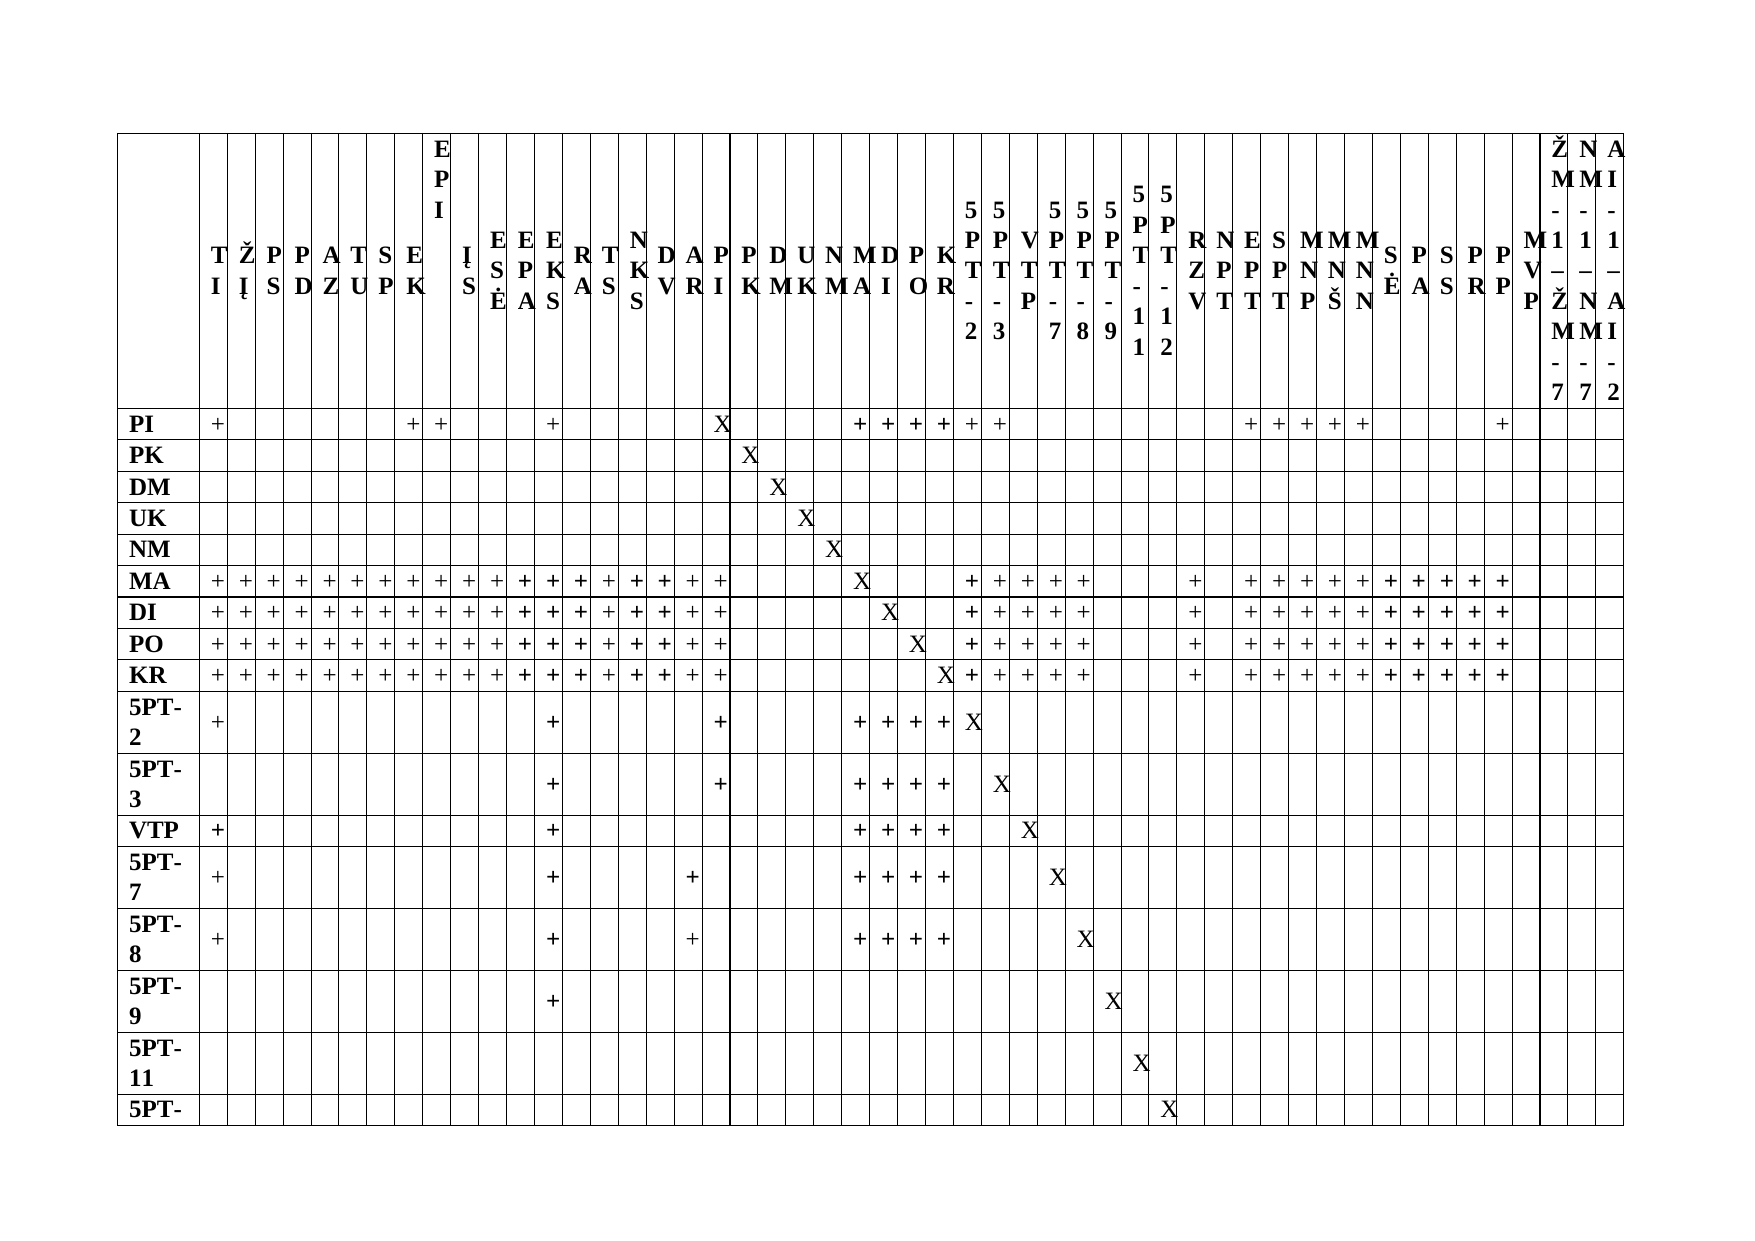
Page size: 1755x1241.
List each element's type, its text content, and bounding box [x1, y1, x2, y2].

table_cell + [1038, 629, 1065, 659]
table_cell [1289, 971, 1316, 1032]
table_cell [898, 503, 925, 533]
table_cell [1596, 1033, 1623, 1093]
table_cell [563, 440, 590, 471]
table_cell [1345, 472, 1372, 502]
table_cell [1485, 440, 1512, 471]
table_cell [423, 754, 450, 814]
table_cell [200, 1033, 227, 1093]
table_cell + [312, 566, 338, 596]
table_cell [1066, 503, 1093, 533]
table_cell + [535, 598, 562, 628]
table_cell [1205, 629, 1232, 659]
table_cell [842, 535, 869, 565]
table_cell [1038, 535, 1065, 565]
table_cell [1094, 816, 1121, 846]
table_cell [982, 816, 1009, 846]
table_cell [1513, 971, 1539, 1032]
table_cell [1261, 1033, 1288, 1093]
table_cell [898, 598, 925, 628]
table_cell [758, 754, 785, 814]
table_cell [591, 535, 618, 565]
table_cell [1568, 909, 1595, 970]
table_cell [1010, 754, 1037, 814]
table_cell [1596, 754, 1623, 814]
table_cell [703, 503, 729, 533]
table_cell + [1038, 660, 1065, 691]
table_cell [479, 847, 506, 908]
table_cell + [954, 598, 981, 628]
table_cell + [507, 629, 534, 659]
table_cell + [535, 566, 562, 596]
table_cell [786, 847, 813, 908]
table_cell [367, 816, 394, 846]
table_cell [898, 660, 925, 691]
table_cell [479, 971, 506, 1032]
table_cell [591, 1095, 618, 1125]
table_cell [1429, 692, 1456, 753]
table_cell [367, 909, 394, 970]
table_cell + [256, 629, 283, 659]
table_cell + [339, 598, 366, 628]
table_cell [814, 566, 841, 596]
table_cell + [200, 847, 227, 908]
table_cell [731, 472, 757, 502]
table_cell [842, 660, 869, 691]
table_cell [563, 847, 590, 908]
table_cell [1010, 472, 1037, 502]
table_cell [731, 909, 757, 970]
table_cell [1541, 440, 1567, 471]
table_cell [1457, 472, 1484, 502]
table_cell [1289, 847, 1316, 908]
table_cell + [1345, 409, 1372, 439]
table_cell + [703, 566, 729, 596]
table_cell + [1457, 660, 1484, 691]
table_cell [423, 1095, 450, 1125]
table_cell [256, 1095, 283, 1125]
table_cell + [1373, 629, 1400, 659]
table_cell [926, 440, 953, 471]
table_header 5PT-2 [954, 134, 981, 408]
table_cell + [284, 629, 311, 659]
table_cell [200, 472, 227, 502]
table_cell X [982, 754, 1009, 814]
table_cell [479, 472, 506, 502]
table_cell + [1401, 566, 1428, 596]
table_cell [563, 692, 590, 753]
table_cell [1596, 660, 1623, 691]
table_cell [395, 816, 422, 846]
table_cell [1177, 535, 1204, 565]
table_cell [395, 754, 422, 814]
table_cell [1205, 409, 1232, 439]
table_cell [1261, 1095, 1288, 1125]
table_cell [535, 472, 562, 502]
table_cell [1373, 472, 1400, 502]
table_cell [1289, 754, 1316, 814]
table_cell + [1317, 629, 1344, 659]
table_cell + [647, 598, 674, 628]
table_cell + [926, 816, 953, 846]
table_cell [1345, 971, 1372, 1032]
table_header TI [200, 134, 227, 408]
table_cell [1205, 971, 1232, 1032]
table_cell [1513, 535, 1539, 565]
table_cell [1429, 816, 1456, 846]
table_cell [758, 692, 785, 753]
table_cell [1122, 535, 1148, 565]
table_cell [1401, 472, 1428, 502]
table_cell [507, 535, 534, 565]
table_header AI-1–AI-2 [1596, 134, 1623, 408]
table_cell [1094, 409, 1121, 439]
table_header ESĖ [479, 134, 506, 408]
table_cell [731, 1095, 757, 1125]
table_cell X [1149, 1095, 1176, 1125]
table_cell [1094, 1033, 1121, 1093]
table_cell [284, 971, 311, 1032]
table_cell [228, 503, 255, 533]
table_cell [926, 535, 953, 565]
table_cell + [535, 754, 562, 814]
table_cell [339, 1095, 366, 1125]
table_cell [339, 503, 366, 533]
table_cell [423, 535, 450, 565]
table_header UK [786, 134, 813, 408]
table_cell [451, 847, 478, 908]
table_cell [1010, 847, 1037, 908]
table_cell [814, 909, 841, 970]
table_cell [1568, 971, 1595, 1032]
table_cell + [982, 598, 1009, 628]
table_cell [256, 409, 283, 439]
table_cell [563, 971, 590, 1032]
table_cell [1596, 909, 1623, 970]
table_cell + [200, 660, 227, 691]
table_cell [1513, 440, 1539, 471]
table_cell [1373, 816, 1400, 846]
table_header 5PT-12 [1149, 134, 1176, 408]
table_cell [1373, 535, 1400, 565]
table_cell [563, 535, 590, 565]
table_cell [1149, 409, 1176, 439]
table_cell [1289, 503, 1316, 533]
table_cell [926, 629, 953, 659]
table_cell + [591, 629, 618, 659]
table_cell [842, 1033, 869, 1093]
table_cell [870, 566, 897, 596]
table_header DV [647, 134, 674, 408]
table_cell [1317, 847, 1344, 908]
table_cell [1094, 598, 1121, 628]
table_cell [814, 660, 841, 691]
table_cell [1568, 566, 1595, 596]
table_cell [1149, 692, 1176, 753]
table_header KR [926, 134, 953, 408]
table_cell [703, 535, 729, 565]
table_header PR [1457, 134, 1484, 408]
table_cell [339, 472, 366, 502]
table_cell [1149, 847, 1176, 908]
table_cell X [1066, 909, 1093, 970]
table_cell [786, 909, 813, 970]
table_header EK [395, 134, 422, 408]
table_cell [451, 692, 478, 753]
table_cell [898, 440, 925, 471]
table_cell [395, 1033, 422, 1093]
table_cell [1261, 535, 1288, 565]
table_cell [758, 440, 785, 471]
table_cell + [842, 909, 869, 970]
table_cell + [870, 754, 897, 814]
table_cell [954, 909, 981, 970]
table_cell + [898, 847, 925, 908]
table_cell 5PT-7 [118, 847, 199, 908]
table_cell [479, 692, 506, 753]
table_cell [423, 503, 450, 533]
table_cell [703, 440, 729, 471]
table_cell + [451, 660, 478, 691]
table_cell [758, 971, 785, 1032]
table_cell [731, 660, 757, 691]
table_cell [1568, 816, 1595, 846]
table_cell + [675, 847, 702, 908]
table_cell + [535, 847, 562, 908]
table_cell [228, 909, 255, 970]
table_cell [395, 535, 422, 565]
table_cell [367, 971, 394, 1032]
table_header EPT [1233, 134, 1260, 408]
table_cell [1066, 472, 1093, 502]
table_cell + [898, 754, 925, 814]
table_cell [1205, 440, 1232, 471]
table_cell [1010, 440, 1037, 471]
table_cell [339, 754, 366, 814]
table_cell [228, 1033, 255, 1093]
table_cell NM [118, 535, 199, 565]
table_header NKS [619, 134, 646, 408]
table_header MVP [1513, 134, 1539, 408]
table_cell [1317, 1095, 1344, 1125]
table_cell [1038, 1095, 1065, 1125]
table_cell [675, 535, 702, 565]
table_cell [647, 472, 674, 502]
table_cell [228, 754, 255, 814]
table_cell [1401, 847, 1428, 908]
table_cell [1261, 847, 1288, 908]
table_cell [1513, 816, 1539, 846]
table_cell [786, 1033, 813, 1093]
table_cell [1345, 1095, 1372, 1125]
table_cell [1345, 440, 1372, 471]
table_header VTP [1010, 134, 1037, 408]
table_cell [731, 816, 757, 846]
table_cell + [1261, 629, 1288, 659]
table_cell [507, 847, 534, 908]
table_cell [675, 440, 702, 471]
table_cell [423, 816, 450, 846]
table_cell [1317, 535, 1344, 565]
table_cell [619, 503, 646, 533]
table_cell UK [118, 503, 199, 533]
table_cell + [507, 566, 534, 596]
table_cell 5PT-9 [118, 971, 199, 1032]
table_cell [479, 409, 506, 439]
table_cell [1038, 1033, 1065, 1093]
table_cell [451, 472, 478, 502]
table_cell [1457, 816, 1484, 846]
table_cell [1122, 660, 1148, 691]
table_header 5PT-8 [1066, 134, 1093, 408]
table_cell [1233, 754, 1260, 814]
table_cell [367, 472, 394, 502]
table_cell [1038, 971, 1065, 1032]
table_cell [1177, 909, 1204, 970]
table_cell [1457, 754, 1484, 814]
table_cell + [1345, 598, 1372, 628]
table_cell [451, 503, 478, 533]
table_cell [926, 566, 953, 596]
table_cell [1541, 692, 1567, 753]
table_cell + [507, 598, 534, 628]
table_cell [954, 1095, 981, 1125]
table_cell [954, 535, 981, 565]
table_cell [675, 472, 702, 502]
table_cell [814, 472, 841, 502]
table_cell [842, 472, 869, 502]
table_cell [1010, 1095, 1037, 1125]
table_cell [1429, 440, 1456, 471]
table_cell [591, 472, 618, 502]
table_cell [507, 1095, 534, 1125]
table_cell [1513, 472, 1539, 502]
table_cell [926, 472, 953, 502]
table_cell [786, 816, 813, 846]
table_cell [312, 535, 338, 565]
table_cell [619, 909, 646, 970]
table_header 5PT-9 [1094, 134, 1121, 408]
table_cell [1205, 598, 1232, 628]
table_cell + [619, 629, 646, 659]
table_cell [1261, 503, 1288, 533]
table_cell + [954, 409, 981, 439]
table_cell [842, 1095, 869, 1125]
table_cell + [1485, 660, 1512, 691]
table_cell [1345, 535, 1372, 565]
table_cell [1066, 816, 1093, 846]
table_cell [870, 1095, 897, 1125]
table_cell [1513, 503, 1539, 533]
table_cell [1010, 535, 1037, 565]
table_cell [1094, 629, 1121, 659]
table_cell [675, 816, 702, 846]
table_cell + [395, 409, 422, 439]
table_cell [1401, 971, 1428, 1032]
table_cell [786, 1095, 813, 1125]
table_cell [591, 816, 618, 846]
table_cell [647, 535, 674, 565]
table_cell + [395, 660, 422, 691]
table_cell [312, 472, 338, 502]
table_cell [1149, 909, 1176, 970]
table_cell [1010, 1033, 1037, 1093]
table_cell [758, 503, 785, 533]
table_cell + [898, 692, 925, 753]
table_cell + [451, 566, 478, 596]
table_cell [591, 409, 618, 439]
table_cell [1233, 847, 1260, 908]
table_cell + [870, 909, 897, 970]
table_cell + [535, 816, 562, 846]
table_cell + [200, 566, 227, 596]
table_cell + [1485, 598, 1512, 628]
table_cell [1513, 409, 1539, 439]
table_cell [284, 754, 311, 814]
table_cell [395, 971, 422, 1032]
table_cell [1233, 472, 1260, 502]
table_header 5PT-11 [1122, 134, 1148, 408]
table_cell [1038, 472, 1065, 502]
table_cell [1317, 440, 1344, 471]
table_cell + [647, 660, 674, 691]
table_cell [1233, 1033, 1260, 1093]
table_cell [870, 660, 897, 691]
table_cell + [675, 598, 702, 628]
table_cell + [1289, 566, 1316, 596]
table_header PP [1485, 134, 1512, 408]
table_cell [563, 472, 590, 502]
table_cell [1457, 909, 1484, 970]
table_cell [786, 472, 813, 502]
table_cell [814, 971, 841, 1032]
table_cell [312, 503, 338, 533]
table_cell + [870, 816, 897, 846]
table_cell [1038, 816, 1065, 846]
table_cell + [1401, 598, 1428, 628]
table_cell [1596, 847, 1623, 908]
table_cell [284, 409, 311, 439]
table_cell [284, 440, 311, 471]
table_cell [619, 847, 646, 908]
table_header TU [339, 134, 366, 408]
table_cell [675, 1095, 702, 1125]
table_cell [1429, 1095, 1456, 1125]
table_header MNŠ [1317, 134, 1344, 408]
table_cell [1094, 754, 1121, 814]
table_cell [619, 409, 646, 439]
table_cell [200, 1095, 227, 1125]
table_cell + [1317, 598, 1344, 628]
table_cell [1261, 971, 1288, 1032]
table_cell [451, 971, 478, 1032]
table_cell + [926, 847, 953, 908]
table_cell + [926, 692, 953, 753]
table_header SĖ [1373, 134, 1400, 408]
table_cell [1066, 440, 1093, 471]
table_cell [703, 1095, 729, 1125]
table_cell [395, 440, 422, 471]
table_cell [731, 629, 757, 659]
table_cell + [870, 409, 897, 439]
table_cell [395, 1095, 422, 1125]
table_cell [1205, 692, 1232, 753]
table_cell [1317, 754, 1344, 814]
table_cell [1345, 909, 1372, 970]
table_cell [758, 629, 785, 659]
table_cell [703, 971, 729, 1032]
table_cell [1485, 535, 1512, 565]
table_cell [1513, 692, 1539, 753]
table_cell [926, 1095, 953, 1125]
table_cell [1429, 909, 1456, 970]
table_cell X [954, 692, 981, 753]
table_cell [535, 440, 562, 471]
table_cell + [1066, 598, 1093, 628]
table_cell [814, 629, 841, 659]
table_cell [1177, 409, 1204, 439]
table_cell [591, 909, 618, 970]
table_cell [1094, 503, 1121, 533]
table_cell [786, 535, 813, 565]
table_cell [1568, 1095, 1595, 1125]
table_cell [731, 566, 757, 596]
table_cell + [926, 754, 953, 814]
table_cell [339, 440, 366, 471]
table_cell [982, 472, 1009, 502]
table_cell [1233, 503, 1260, 533]
table_header PS [256, 134, 283, 408]
table_cell [312, 754, 338, 814]
table_cell [731, 971, 757, 1032]
table_cell [703, 909, 729, 970]
table_cell [870, 971, 897, 1032]
table_cell [395, 472, 422, 502]
table_cell [1317, 816, 1344, 846]
table_cell [675, 754, 702, 814]
table_cell [1122, 971, 1148, 1032]
table_cell [1541, 971, 1567, 1032]
table_cell [1485, 692, 1512, 753]
table_cell + [507, 660, 534, 691]
table_cell [1541, 629, 1567, 659]
table_cell [1177, 503, 1204, 533]
table_cell [1094, 847, 1121, 908]
table_cell [898, 1095, 925, 1125]
table_cell + [1317, 409, 1344, 439]
table_cell + [1233, 660, 1260, 691]
table_cell + [1010, 660, 1037, 691]
table_cell [507, 692, 534, 753]
table_cell [395, 847, 422, 908]
table_cell [1205, 472, 1232, 502]
table_header EPI [423, 134, 450, 408]
table_cell [1149, 629, 1176, 659]
table_cell X [842, 566, 869, 596]
table_cell [591, 971, 618, 1032]
table_cell + [339, 629, 366, 659]
table_cell [1122, 503, 1148, 533]
table_cell X [786, 503, 813, 533]
table_cell [535, 1095, 562, 1125]
table_cell [1373, 909, 1400, 970]
table_header PD [284, 134, 311, 408]
table_cell [1541, 503, 1567, 533]
table_cell [1233, 1095, 1260, 1125]
table_cell [367, 1033, 394, 1093]
table_cell X [814, 535, 841, 565]
table_cell [1401, 754, 1428, 814]
table_cell [451, 816, 478, 846]
table_cell X [731, 440, 757, 471]
table_cell [619, 1033, 646, 1093]
table_cell + [703, 692, 729, 753]
table_cell [284, 692, 311, 753]
table_cell [786, 566, 813, 596]
table_cell [1485, 909, 1512, 970]
table_cell [758, 660, 785, 691]
table_cell [1457, 409, 1484, 439]
table_cell [1429, 1033, 1456, 1093]
table_cell [1205, 1095, 1232, 1125]
table_cell [786, 692, 813, 753]
table_cell [1513, 566, 1539, 596]
table_cell [339, 1033, 366, 1093]
table_cell [1122, 472, 1148, 502]
table_cell [898, 535, 925, 565]
table_cell [1010, 409, 1037, 439]
table_cell [1596, 816, 1623, 846]
table_cell [870, 535, 897, 565]
table_cell [731, 535, 757, 565]
table_cell [786, 629, 813, 659]
table_cell [339, 909, 366, 970]
table_cell + [284, 598, 311, 628]
table_cell [1149, 1033, 1176, 1093]
table_cell X [1094, 971, 1121, 1032]
table_cell [284, 909, 311, 970]
table_cell [1596, 598, 1623, 628]
table_cell + [703, 629, 729, 659]
table_cell [647, 1095, 674, 1125]
table_header MA [842, 134, 869, 408]
table_cell [284, 847, 311, 908]
table_cell [1177, 1033, 1204, 1093]
table_cell [228, 440, 255, 471]
table_cell [507, 472, 534, 502]
table_cell + [926, 409, 953, 439]
table_cell + [367, 598, 394, 628]
table_cell [1066, 847, 1093, 908]
table_cell [1485, 1033, 1512, 1093]
table_cell [284, 1095, 311, 1125]
table_cell [1596, 566, 1623, 596]
table_cell [200, 754, 227, 814]
table_cell [1149, 535, 1176, 565]
table_cell [591, 440, 618, 471]
table_cell [619, 754, 646, 814]
table_cell [1122, 1095, 1148, 1125]
table_cell + [535, 909, 562, 970]
table_cell [312, 692, 338, 753]
table_cell [1345, 754, 1372, 814]
table_cell [731, 503, 757, 533]
table_cell [731, 598, 757, 628]
table_cell + [479, 660, 506, 691]
table_cell [954, 1033, 981, 1093]
table_cell + [1373, 660, 1400, 691]
table_cell + [619, 598, 646, 628]
table_cell [479, 816, 506, 846]
table_cell + [842, 847, 869, 908]
table_cell X [758, 472, 785, 502]
table_cell [1485, 472, 1512, 502]
table_cell [1345, 1033, 1372, 1093]
table_cell [1429, 971, 1456, 1032]
table_cell DI [118, 598, 199, 628]
table_cell [1568, 754, 1595, 814]
table_cell [1177, 692, 1204, 753]
table_cell [1345, 503, 1372, 533]
table_cell [1205, 660, 1232, 691]
table_cell [1568, 692, 1595, 753]
table_cell [1122, 409, 1148, 439]
table_cell + [954, 660, 981, 691]
table_cell + [423, 660, 450, 691]
table_cell [870, 472, 897, 502]
table_cell [1401, 503, 1428, 533]
table_cell KR [118, 660, 199, 691]
table_cell [982, 971, 1009, 1032]
table_cell [1094, 566, 1121, 596]
table_cell [228, 535, 255, 565]
table_cell [758, 535, 785, 565]
table_cell [451, 409, 478, 439]
table_cell [703, 472, 729, 502]
table_cell [1261, 692, 1288, 753]
table_cell [1317, 472, 1344, 502]
table_cell [1066, 535, 1093, 565]
table_cell [228, 847, 255, 908]
table_cell [451, 909, 478, 970]
table_cell [926, 598, 953, 628]
table_cell [591, 1033, 618, 1093]
table_cell [228, 971, 255, 1032]
table_cell [758, 847, 785, 908]
table_cell + [1401, 629, 1428, 659]
table_cell [758, 1033, 785, 1093]
table_cell [367, 440, 394, 471]
table_cell [563, 816, 590, 846]
table_cell + [982, 409, 1009, 439]
table_cell + [1261, 409, 1288, 439]
table_cell [786, 971, 813, 1032]
table_cell [675, 971, 702, 1032]
table_cell [228, 1095, 255, 1125]
table_cell + [312, 629, 338, 659]
table_cell [1066, 754, 1093, 814]
table_cell + [200, 816, 227, 846]
table_header NPT [1205, 134, 1232, 408]
table_cell [647, 1033, 674, 1093]
table_cell [228, 472, 255, 502]
table_cell [758, 816, 785, 846]
table_cell + [200, 692, 227, 753]
table_cell [1205, 1033, 1232, 1093]
table_cell + [1261, 598, 1288, 628]
table_cell [954, 754, 981, 814]
table_cell [1457, 847, 1484, 908]
table_cell [1485, 971, 1512, 1032]
table_cell [1485, 503, 1512, 533]
table_cell [1038, 503, 1065, 533]
table_cell [423, 847, 450, 908]
table_cell + [339, 660, 366, 691]
table_cell [423, 440, 450, 471]
table_cell [1596, 692, 1623, 753]
table_cell [1429, 503, 1456, 533]
table_cell [535, 503, 562, 533]
table_cell PI [118, 409, 199, 439]
table_cell + [395, 566, 422, 596]
table_cell + [1233, 629, 1260, 659]
table_cell [1261, 754, 1288, 814]
table_cell + [1066, 629, 1093, 659]
table_cell + [675, 566, 702, 596]
table_cell + [1485, 629, 1512, 659]
table_cell [1401, 409, 1428, 439]
table_cell [898, 1033, 925, 1093]
table_cell [1177, 440, 1204, 471]
table_cell + [982, 629, 1009, 659]
table_cell [1289, 1033, 1316, 1093]
table_header SS [1429, 134, 1456, 408]
table_cell + [1261, 566, 1288, 596]
table_cell [731, 692, 757, 753]
table_cell [423, 692, 450, 753]
table_cell + [423, 409, 450, 439]
table_cell [1038, 692, 1065, 753]
table_cell [1122, 909, 1148, 970]
table_cell + [256, 598, 283, 628]
table_cell + [367, 660, 394, 691]
table_cell [1373, 692, 1400, 753]
table_cell + [535, 692, 562, 753]
table_cell + [1233, 409, 1260, 439]
table_cell [1373, 1033, 1400, 1093]
table_cell + [954, 629, 981, 659]
table_cell 5PT-2 [118, 692, 199, 753]
table_cell [870, 440, 897, 471]
table_cell + [1317, 660, 1344, 691]
table_cell + [1177, 660, 1204, 691]
table_cell [1596, 629, 1623, 659]
table_cell [1541, 909, 1567, 970]
table_header MNN [1345, 134, 1372, 408]
table_cell [563, 409, 590, 439]
table_cell [256, 692, 283, 753]
table_cell [675, 692, 702, 753]
table_cell [647, 971, 674, 1032]
table_cell + [535, 409, 562, 439]
table_cell [1233, 816, 1260, 846]
table_cell [1429, 535, 1456, 565]
table_cell [1177, 847, 1204, 908]
table_cell [786, 409, 813, 439]
table_header EPA [507, 134, 534, 408]
table_cell [1261, 909, 1288, 970]
table_cell [507, 971, 534, 1032]
table_header DM [758, 134, 785, 408]
table_cell [591, 847, 618, 908]
table_cell + [1177, 629, 1204, 659]
table_cell + [591, 566, 618, 596]
table_cell [1177, 971, 1204, 1032]
table_cell + [1401, 660, 1428, 691]
table_cell + [1261, 660, 1288, 691]
table_cell [1429, 754, 1456, 814]
table_cell + [563, 566, 590, 596]
table_cell + [1429, 660, 1456, 691]
table_cell [1568, 472, 1595, 502]
table_cell [1457, 1095, 1484, 1125]
table_cell + [675, 909, 702, 970]
table_cell [479, 1033, 506, 1093]
table_cell + [479, 629, 506, 659]
table_cell [619, 440, 646, 471]
table_cell [535, 535, 562, 565]
table_cell + [423, 598, 450, 628]
table_cell [1596, 472, 1623, 502]
table_cell [1205, 754, 1232, 814]
table_cell [1485, 847, 1512, 908]
table_cell [284, 472, 311, 502]
table_cell [731, 754, 757, 814]
table_cell [1568, 598, 1595, 628]
table_cell [1122, 598, 1148, 628]
table_cell [228, 692, 255, 753]
table_cell + [842, 409, 869, 439]
table_cell [1401, 1095, 1428, 1125]
table_cell [1149, 971, 1176, 1032]
table_cell [1513, 598, 1539, 628]
table_cell [228, 816, 255, 846]
table_header [118, 134, 199, 408]
table_cell [758, 409, 785, 439]
table_cell [926, 971, 953, 1032]
table_cell [1457, 503, 1484, 533]
table_cell + [312, 660, 338, 691]
table_cell + [423, 629, 450, 659]
table_cell [1401, 535, 1428, 565]
table_cell [1094, 440, 1121, 471]
table_cell [1122, 692, 1148, 753]
table_cell [1261, 472, 1288, 502]
table_cell [1485, 816, 1512, 846]
table_cell [703, 1033, 729, 1093]
table_cell [982, 1095, 1009, 1125]
table_cell [758, 566, 785, 596]
table_cell [1513, 1095, 1539, 1125]
table_cell + [1345, 660, 1372, 691]
table_cell [1122, 754, 1148, 814]
table_cell [758, 598, 785, 628]
table_cell [1317, 692, 1344, 753]
table_cell [1205, 566, 1232, 596]
table_cell [647, 909, 674, 970]
table_cell [982, 692, 1009, 753]
table_cell [954, 816, 981, 846]
table_cell + [1010, 629, 1037, 659]
table_cell + [1345, 629, 1372, 659]
table_header PK [731, 134, 757, 408]
table_cell [1541, 535, 1567, 565]
table_cell [591, 503, 618, 533]
table_cell [339, 847, 366, 908]
table_cell [982, 1033, 1009, 1093]
table_cell [312, 816, 338, 846]
table_cell [647, 816, 674, 846]
table_cell [1122, 440, 1148, 471]
table_cell [1094, 909, 1121, 970]
table_cell [479, 440, 506, 471]
table_cell + [1177, 566, 1204, 596]
table_cell + [535, 660, 562, 691]
table_cell [367, 847, 394, 908]
table_cell [451, 1095, 478, 1125]
table_cell [647, 409, 674, 439]
table_cell [1317, 503, 1344, 533]
table_cell [982, 440, 1009, 471]
table_cell [1513, 754, 1539, 814]
table_cell [1568, 847, 1595, 908]
table_cell + [451, 598, 478, 628]
table_cell [1429, 847, 1456, 908]
table_cell + [1066, 566, 1093, 596]
table_cell [619, 971, 646, 1032]
table_cell [870, 1033, 897, 1093]
table_cell [842, 971, 869, 1032]
table_cell [591, 692, 618, 753]
table_cell [1094, 535, 1121, 565]
table_cell + [591, 598, 618, 628]
table_cell [1122, 629, 1148, 659]
table_cell + [1429, 566, 1456, 596]
table_cell [675, 409, 702, 439]
table_cell [284, 535, 311, 565]
table_cell + [926, 909, 953, 970]
table_cell + [982, 566, 1009, 596]
table_header AZ [312, 134, 338, 408]
table_cell [507, 754, 534, 814]
table_cell [395, 503, 422, 533]
table_cell [423, 472, 450, 502]
table_cell X [703, 409, 729, 439]
table_cell + [563, 598, 590, 628]
table_cell [814, 754, 841, 814]
table_cell MA [118, 566, 199, 596]
table_cell + [228, 566, 255, 596]
table_cell + [870, 692, 897, 753]
table_cell + [703, 598, 729, 628]
table_header SP [367, 134, 394, 408]
table_cell + [1317, 566, 1344, 596]
table_cell [563, 909, 590, 970]
table_cell + [1233, 566, 1260, 596]
table_cell [507, 409, 534, 439]
table_cell [1149, 503, 1176, 533]
table_cell [703, 816, 729, 846]
table_header MNP [1289, 134, 1316, 408]
table_cell [479, 909, 506, 970]
table_cell [1513, 629, 1539, 659]
table_header 5PT-7 [1038, 134, 1065, 408]
table_cell [1149, 598, 1176, 628]
table_cell [256, 971, 283, 1032]
table_cell [1568, 409, 1595, 439]
table_cell + [563, 629, 590, 659]
table_cell [1596, 409, 1623, 439]
table_cell [1233, 692, 1260, 753]
table_cell [1401, 909, 1428, 970]
table_cell + [1038, 566, 1065, 596]
table_header TS [591, 134, 618, 408]
table_cell [367, 754, 394, 814]
table_cell [954, 971, 981, 1032]
table_cell [647, 440, 674, 471]
table_cell [1066, 1033, 1093, 1093]
table_cell + [898, 409, 925, 439]
table_cell [423, 1033, 450, 1093]
table_cell [312, 1095, 338, 1125]
table_cell [675, 1033, 702, 1093]
table_cell [1122, 847, 1148, 908]
table_cell + [367, 566, 394, 596]
table_cell [507, 909, 534, 970]
table_cell [814, 598, 841, 628]
table_cell [814, 503, 841, 533]
table_cell [312, 440, 338, 471]
table_cell [339, 971, 366, 1032]
table_cell [1205, 847, 1232, 908]
table_cell [367, 535, 394, 565]
table_cell + [1457, 629, 1484, 659]
table_cell [1010, 692, 1037, 753]
table_cell [1317, 1033, 1344, 1093]
table_cell + [479, 598, 506, 628]
table_cell [256, 440, 283, 471]
table_cell [1457, 535, 1484, 565]
table_cell [842, 503, 869, 533]
table_cell [1289, 440, 1316, 471]
table_cell [1149, 472, 1176, 502]
table_cell + [1485, 409, 1512, 439]
table_header 5PT-3 [982, 134, 1009, 408]
table_cell [1038, 909, 1065, 970]
table_cell [200, 971, 227, 1032]
table_cell [1122, 816, 1148, 846]
table_cell [786, 754, 813, 814]
table_cell [228, 409, 255, 439]
table_cell [1541, 566, 1567, 596]
table_cell PK [118, 440, 199, 471]
table_cell + [200, 629, 227, 659]
table_cell [1010, 909, 1037, 970]
table_cell [367, 503, 394, 533]
table_cell [814, 816, 841, 846]
table_cell [1457, 440, 1484, 471]
table_cell [926, 1033, 953, 1093]
table_cell [1066, 409, 1093, 439]
table_cell [619, 472, 646, 502]
table_cell + [479, 566, 506, 596]
table_cell [982, 535, 1009, 565]
table_cell [1596, 971, 1623, 1032]
table_cell [451, 754, 478, 814]
table_header DI [870, 134, 897, 408]
table_cell [814, 1095, 841, 1125]
table_cell + [703, 660, 729, 691]
table_cell [256, 535, 283, 565]
table_cell [842, 440, 869, 471]
table_cell [535, 1033, 562, 1093]
table_cell + [284, 660, 311, 691]
table_cell [1205, 535, 1232, 565]
table_cell + [591, 660, 618, 691]
table_cell [200, 440, 227, 471]
table_cell + [619, 566, 646, 596]
table_cell [1457, 1033, 1484, 1093]
table_cell [507, 503, 534, 533]
table_cell + [982, 660, 1009, 691]
table_cell + [1373, 598, 1400, 628]
table_cell [451, 1033, 478, 1093]
table_cell + [675, 660, 702, 691]
table_cell + [1038, 598, 1065, 628]
table_cell [1373, 1095, 1400, 1125]
table_cell + [1457, 598, 1484, 628]
table_cell [312, 909, 338, 970]
table_cell [982, 847, 1009, 908]
table_cell [339, 409, 366, 439]
table_cell [563, 1033, 590, 1093]
table_cell [703, 847, 729, 908]
table_cell [451, 535, 478, 565]
table_cell + [954, 566, 981, 596]
table_cell [1066, 692, 1093, 753]
table_cell + [312, 598, 338, 628]
table_cell [256, 816, 283, 846]
table_cell [339, 692, 366, 753]
table_cell [1010, 503, 1037, 533]
table_cell [284, 1033, 311, 1093]
table_cell [1373, 409, 1400, 439]
table_cell + [451, 629, 478, 659]
table_cell [1596, 440, 1623, 471]
table_cell [256, 503, 283, 533]
table_cell + [1066, 660, 1093, 691]
table_cell [954, 503, 981, 533]
table_cell [1457, 692, 1484, 753]
table_header RA [563, 134, 590, 408]
table_cell + [842, 692, 869, 753]
table_cell + [367, 629, 394, 659]
table_cell [563, 754, 590, 814]
table_cell [1094, 660, 1121, 691]
table_header PA [1401, 134, 1428, 408]
table_cell [312, 1033, 338, 1093]
table_cell + [647, 566, 674, 596]
table_cell [1513, 847, 1539, 908]
table_cell 5PT-11 [118, 1033, 199, 1093]
table_cell [731, 1033, 757, 1093]
table_cell [1149, 440, 1176, 471]
table_cell [647, 692, 674, 753]
table_cell PO [118, 629, 199, 659]
table_cell [731, 847, 757, 908]
table_cell [200, 535, 227, 565]
table_cell [1149, 566, 1176, 596]
table_header SPT [1261, 134, 1288, 408]
table_cell [1038, 440, 1065, 471]
table_header RZV [1177, 134, 1204, 408]
table_cell [814, 847, 841, 908]
table_cell [339, 535, 366, 565]
table_cell [1513, 1033, 1539, 1093]
table_cell [758, 909, 785, 970]
table_cell [982, 909, 1009, 970]
table_header ĮS [451, 134, 478, 408]
table_cell + [200, 409, 227, 439]
table_cell [954, 472, 981, 502]
table_cell [591, 754, 618, 814]
table_cell [814, 692, 841, 753]
table_cell [619, 1095, 646, 1125]
table_cell [1289, 909, 1316, 970]
table_cell [1541, 598, 1567, 628]
table_cell + [228, 629, 255, 659]
table_cell [1485, 1095, 1512, 1125]
table_cell [1205, 503, 1232, 533]
table_cell [647, 754, 674, 814]
table_cell [647, 503, 674, 533]
table_cell [1177, 1095, 1204, 1125]
table_header PO [898, 134, 925, 408]
table_cell [1541, 847, 1567, 908]
table_cell [479, 1095, 506, 1125]
table_cell [1094, 472, 1121, 502]
table_cell [898, 566, 925, 596]
table_cell [1568, 660, 1595, 691]
table_cell [1177, 754, 1204, 814]
table_cell [870, 629, 897, 659]
table_cell + [1289, 409, 1316, 439]
table_cell [256, 1033, 283, 1093]
table_cell [367, 1095, 394, 1125]
table_cell [1541, 754, 1567, 814]
table_cell [1289, 692, 1316, 753]
table_cell X [1038, 847, 1065, 908]
table_cell [814, 1033, 841, 1093]
table_cell + [647, 629, 674, 659]
table_cell [479, 503, 506, 533]
table_cell + [675, 629, 702, 659]
table_cell + [1457, 566, 1484, 596]
table_cell [1401, 816, 1428, 846]
table_cell [1177, 472, 1204, 502]
table_cell [1317, 971, 1344, 1032]
table_header NM [814, 134, 841, 408]
table_cell + [395, 598, 422, 628]
table_cell [312, 409, 338, 439]
table_cell [563, 503, 590, 533]
table_cell [786, 440, 813, 471]
table_cell [954, 847, 981, 908]
table_cell [479, 535, 506, 565]
table_cell [1149, 660, 1176, 691]
table_cell [619, 535, 646, 565]
table_cell [1038, 409, 1065, 439]
table_cell [312, 971, 338, 1032]
table_header NM-1–NM-7 [1568, 134, 1595, 408]
table_cell + [842, 754, 869, 814]
table_cell [1541, 816, 1567, 846]
table_cell [926, 503, 953, 533]
table_cell [1568, 503, 1595, 533]
table_cell [1094, 1095, 1121, 1125]
table_cell [1401, 1033, 1428, 1093]
table_cell [898, 971, 925, 1032]
table_cell [814, 440, 841, 471]
table_cell + [228, 598, 255, 628]
table_cell [563, 1095, 590, 1125]
table_cell [1596, 1095, 1623, 1125]
table_header ŽM-1–ŽM-7 [1541, 134, 1567, 408]
table_cell [256, 472, 283, 502]
table_cell [1289, 816, 1316, 846]
table_cell [507, 440, 534, 471]
table_cell [284, 503, 311, 533]
table_cell + [1485, 566, 1512, 596]
table_cell [1233, 971, 1260, 1032]
table_cell + [200, 598, 227, 628]
table_cell [1513, 660, 1539, 691]
table_cell [1541, 472, 1567, 502]
table_cell [842, 629, 869, 659]
table_cell + [256, 566, 283, 596]
table_cell [256, 754, 283, 814]
table_cell [1513, 909, 1539, 970]
table_cell [842, 598, 869, 628]
table_cell [507, 1033, 534, 1093]
table_cell [256, 909, 283, 970]
table_cell + [256, 660, 283, 691]
table_cell + [563, 660, 590, 691]
table_cell [1373, 754, 1400, 814]
table_cell [758, 1095, 785, 1125]
table_cell [1541, 409, 1567, 439]
table_cell + [284, 566, 311, 596]
table_cell [1541, 1095, 1567, 1125]
table_cell 5PT- [118, 1095, 199, 1125]
table_cell [367, 692, 394, 753]
table_cell [1094, 692, 1121, 753]
table_cell [1010, 971, 1037, 1032]
table_cell [1373, 847, 1400, 908]
table_cell + [1289, 629, 1316, 659]
table_cell [339, 816, 366, 846]
table_cell [367, 409, 394, 439]
table_cell [1233, 440, 1260, 471]
table_cell [395, 909, 422, 970]
table_cell [1261, 440, 1288, 471]
table_cell [1038, 754, 1065, 814]
table_cell [1596, 503, 1623, 533]
table_cell + [339, 566, 366, 596]
table_cell + [1177, 598, 1204, 628]
table_cell [786, 660, 813, 691]
table_cell [1149, 754, 1176, 814]
table_cell [1261, 816, 1288, 846]
table_cell [1066, 1095, 1093, 1125]
table_cell X [898, 629, 925, 659]
table_cell + [395, 629, 422, 659]
table_cell + [703, 754, 729, 814]
table_cell [870, 503, 897, 533]
table_cell 5PT-8 [118, 909, 199, 970]
table_cell [1317, 909, 1344, 970]
table_cell [786, 598, 813, 628]
table_cell VTP [118, 816, 199, 846]
table_cell [1401, 440, 1428, 471]
table_cell DM [118, 472, 199, 502]
table_cell [1289, 535, 1316, 565]
table_cell [1345, 816, 1372, 846]
table_cell X [1010, 816, 1037, 846]
table_cell [1541, 1033, 1567, 1093]
table_cell + [1010, 598, 1037, 628]
table_cell + [1429, 598, 1456, 628]
table_cell + [423, 566, 450, 596]
table_cell [395, 692, 422, 753]
table_header PI [703, 134, 729, 408]
table_cell [1457, 971, 1484, 1032]
table_cell + [200, 909, 227, 970]
table_cell 5PT-3 [118, 754, 199, 814]
table_cell [1568, 535, 1595, 565]
table_cell + [1233, 598, 1260, 628]
table_cell + [870, 847, 897, 908]
table_cell [1289, 472, 1316, 502]
table_cell [982, 503, 1009, 533]
table_cell X [1122, 1033, 1148, 1093]
table_cell [1485, 754, 1512, 814]
table_cell [1373, 971, 1400, 1032]
table_cell + [535, 629, 562, 659]
table_cell + [1010, 566, 1037, 596]
table_cell [814, 409, 841, 439]
table_cell [312, 847, 338, 908]
table_cell [1233, 535, 1260, 565]
table_cell [1568, 1033, 1595, 1093]
table_cell [1177, 816, 1204, 846]
table_cell [1205, 909, 1232, 970]
table_cell [731, 409, 757, 439]
table_cell [1401, 692, 1428, 753]
table_cell [451, 440, 478, 471]
table_cell + [619, 660, 646, 691]
table_cell + [898, 816, 925, 846]
table_cell [1429, 472, 1456, 502]
table_cell + [1289, 598, 1316, 628]
table_cell + [1429, 629, 1456, 659]
table_cell + [1345, 566, 1372, 596]
table_cell X [926, 660, 953, 691]
table_cell [256, 847, 283, 908]
table_cell [1373, 503, 1400, 533]
table_cell [954, 440, 981, 471]
table_cell [1568, 629, 1595, 659]
table_cell [1568, 440, 1595, 471]
table_cell + [535, 971, 562, 1032]
table_cell [1429, 409, 1456, 439]
table_cell [619, 692, 646, 753]
table_cell [1345, 692, 1372, 753]
table_cell [479, 754, 506, 814]
table_cell [1066, 971, 1093, 1032]
table_header ŽĮ [228, 134, 255, 408]
table_cell [1345, 847, 1372, 908]
table_cell [423, 909, 450, 970]
table_cell [675, 503, 702, 533]
table_cell X [870, 598, 897, 628]
table_cell [1541, 660, 1567, 691]
table_cell [898, 472, 925, 502]
table_cell [619, 816, 646, 846]
table_cell [647, 847, 674, 908]
table_cell + [228, 660, 255, 691]
table_cell [1205, 816, 1232, 846]
table_cell + [898, 909, 925, 970]
table_cell [1149, 816, 1176, 846]
table_header AR [675, 134, 702, 408]
table_header EKS [535, 134, 562, 408]
table_cell [284, 816, 311, 846]
table_cell + [1373, 566, 1400, 596]
table_cell [423, 971, 450, 1032]
table_cell [507, 816, 534, 846]
table_cell [1122, 566, 1148, 596]
table_cell [1596, 535, 1623, 565]
table_cell [200, 503, 227, 533]
table_cell + [842, 816, 869, 846]
table_cell + [1289, 660, 1316, 691]
table_cell [1289, 1095, 1316, 1125]
table_cell [1373, 440, 1400, 471]
table_cell [1233, 909, 1260, 970]
